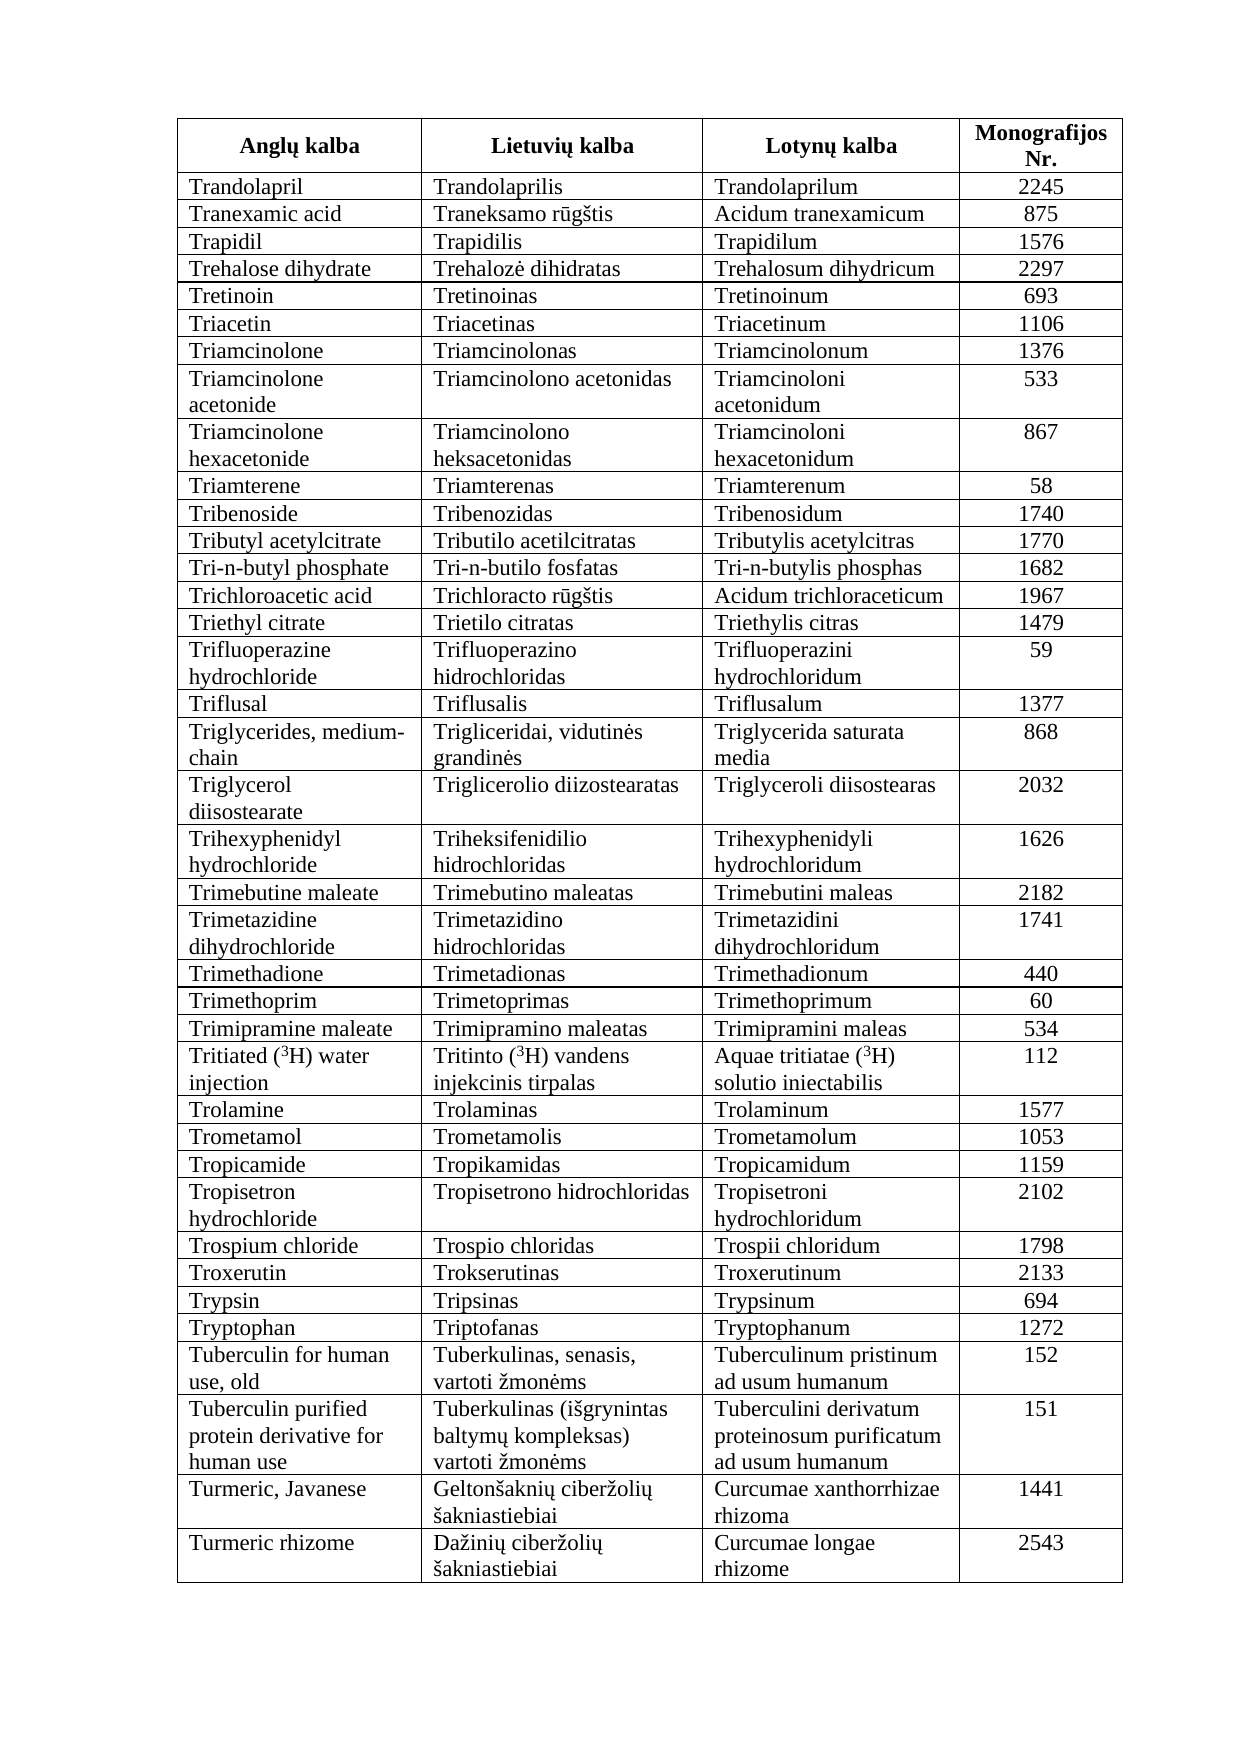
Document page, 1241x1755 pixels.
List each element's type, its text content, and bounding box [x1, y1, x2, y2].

table_cell Triamcinolonum [703, 337, 959, 364]
table_cell 868 [960, 718, 1122, 770]
table_cell Tretinoin [178, 283, 421, 309]
table_cell Tri-n-butyl phosphate [178, 554, 421, 581]
table_cell 1682 [960, 554, 1122, 581]
table_cell Trihexyphenidyl hydrochloride [178, 825, 421, 878]
table_cell 2032 [960, 771, 1122, 824]
table_cell 2182 [960, 879, 1122, 905]
table_cell Trigliceridai, vidutinės grandinės [422, 718, 702, 770]
table_cell Curcumae xanthorrhizae rhizoma [703, 1475, 959, 1528]
table_cell Triacetinas [422, 310, 702, 336]
table_header Lietuvių kalba [422, 119, 702, 172]
table_cell Trapidilum [703, 228, 959, 254]
table_cell 1376 [960, 337, 1122, 364]
table_cell Trolaminum [703, 1096, 959, 1122]
table_cell Triglicerolio diizostearatas [422, 771, 702, 824]
table_cell Triamcinolono heksacetonidas [422, 419, 702, 471]
table_cell 1798 [960, 1232, 1122, 1258]
table_cell Trimetoprimas [422, 988, 702, 1014]
table_cell Triglyceroli diisostearas [703, 771, 959, 824]
table_cell Troxerutin [178, 1259, 421, 1286]
table_cell Trypsinum [703, 1287, 959, 1313]
table_cell Tritiated (3H) water injection [178, 1042, 421, 1095]
table_cell Trandolaprilis [422, 173, 702, 199]
table_cell Tropisetron hydrochloride [178, 1178, 421, 1231]
table_cell Tuberculin purified protein derivative for human use [178, 1395, 421, 1474]
table_cell Triamcinolone hexacetonide [178, 419, 421, 471]
table_cell Trichloroacetic acid [178, 582, 421, 608]
table_cell Tribenozidas [422, 500, 702, 526]
table_cell Trimetadionas [422, 960, 702, 986]
table_cell Triamterene [178, 472, 421, 498]
table_cell Tributylis acetylcitras [703, 527, 959, 553]
table_cell Trospium chloride [178, 1232, 421, 1258]
table_cell Triacetinum [703, 310, 959, 336]
table_cell Trapidil [178, 228, 421, 254]
table_cell Tributilo acetilcitratas [422, 527, 702, 553]
table_cell 2102 [960, 1178, 1122, 1231]
table_cell Tranexamic acid [178, 200, 421, 227]
table_cell 875 [960, 200, 1122, 227]
table_cell 533 [960, 365, 1122, 417]
table_cell 534 [960, 1015, 1122, 1041]
table_cell Triethylis citras [703, 609, 959, 636]
table_cell 152 [960, 1342, 1122, 1394]
table_cell Trimethoprimum [703, 988, 959, 1014]
table_cell Triflusal [178, 690, 421, 717]
table_cell Tuberculinum pristinum ad usum humanum [703, 1342, 959, 1394]
table_header Monografijos Nr. [960, 119, 1122, 172]
table_cell 1740 [960, 500, 1122, 526]
table_cell Tribenosidum [703, 500, 959, 526]
table_cell Tropikamidas [422, 1151, 702, 1177]
table_cell 1577 [960, 1096, 1122, 1122]
table_cell Triamcinoloni acetonidum [703, 365, 959, 417]
table_cell 1626 [960, 825, 1122, 878]
table_cell 151 [960, 1395, 1122, 1474]
table_cell Tribenoside [178, 500, 421, 526]
table_cell Aquae tritiatae (3H) solutio iniectabilis [703, 1042, 959, 1095]
table_cell 112 [960, 1042, 1122, 1095]
table_cell 2297 [960, 255, 1122, 281]
table_cell Trihexyphenidyli hydrochloridum [703, 825, 959, 878]
table_cell Tributyl acetylcitrate [178, 527, 421, 553]
table_cell Triacetin [178, 310, 421, 336]
table_cell Tuberculini derivatum proteinosum purificatum ad usum humanum [703, 1395, 959, 1474]
table_cell Triamcinoloni hexacetonidum [703, 419, 959, 471]
table_cell Trehalose dihydrate [178, 255, 421, 281]
table_cell Tripsinas [422, 1287, 702, 1313]
table_cell Trifluoperazino hidrochloridas [422, 637, 702, 689]
table_cell Tri-n-butylis phosphas [703, 554, 959, 581]
table_cell Triheksifenidilio hidrochloridas [422, 825, 702, 878]
table_cell Trimipramini maleas [703, 1015, 959, 1041]
table_cell Turmeric rhizome [178, 1529, 421, 1582]
table_cell Triethyl citrate [178, 609, 421, 636]
table_cell Trolamine [178, 1096, 421, 1122]
table_cell 1377 [960, 690, 1122, 717]
table_cell Trimebutino maleatas [422, 879, 702, 905]
table_cell Tropicamidum [703, 1151, 959, 1177]
table_cell 2133 [960, 1259, 1122, 1286]
table_cell Tuberkulinas (išgrynintas baltymų kompleksas) vartoti žmonėms [422, 1395, 702, 1474]
table_cell 1741 [960, 906, 1122, 959]
table_cell 867 [960, 419, 1122, 471]
table_cell Triptofanas [422, 1314, 702, 1341]
table_cell Triamcinolonas [422, 337, 702, 364]
table_header Anglų kalba [178, 119, 421, 172]
table_cell Acidum tranexamicum [703, 200, 959, 227]
table_cell 1576 [960, 228, 1122, 254]
table_cell Triamterenas [422, 472, 702, 498]
table_cell 1159 [960, 1151, 1122, 1177]
table_cell Trimethoprim [178, 988, 421, 1014]
table_cell 1272 [960, 1314, 1122, 1341]
table_cell Triamcinolono acetonidas [422, 365, 702, 417]
table_cell Trichloracto rūgštis [422, 582, 702, 608]
table_cell Trifluoperazini hydrochloridum [703, 637, 959, 689]
table_cell Trypsin [178, 1287, 421, 1313]
table_cell Trandolapril [178, 173, 421, 199]
table_cell Triglycerol diisostearate [178, 771, 421, 824]
table_cell Triamcinolone acetonide [178, 365, 421, 417]
table_cell Trimethadione [178, 960, 421, 986]
table_cell Triflusalum [703, 690, 959, 717]
table_cell Triamcinolone [178, 337, 421, 364]
table_cell 1967 [960, 582, 1122, 608]
table_cell Triamterenum [703, 472, 959, 498]
table_cell Trehalozė dihidratas [422, 255, 702, 281]
table_cell Trospio chloridas [422, 1232, 702, 1258]
table_cell Trimipramino maleatas [422, 1015, 702, 1041]
table_cell Trospii chloridum [703, 1232, 959, 1258]
table_cell Trimebutini maleas [703, 879, 959, 905]
table_cell 1770 [960, 527, 1122, 553]
table_cell Trehalosum dihydricum [703, 255, 959, 281]
table_cell Tretinoinum [703, 283, 959, 309]
table_cell 58 [960, 472, 1122, 498]
table_cell 694 [960, 1287, 1122, 1313]
table_cell Trolaminas [422, 1096, 702, 1122]
table_cell Triflusalis [422, 690, 702, 717]
table_cell Triglycerida saturata media [703, 718, 959, 770]
table_cell Tri-n-butilo fosfatas [422, 554, 702, 581]
table_cell Traneksamo rūgštis [422, 200, 702, 227]
table_cell Tropisetrono hidrochloridas [422, 1178, 702, 1231]
table_cell Trimetazidine dihydrochloride [178, 906, 421, 959]
table_cell Tropisetroni hydrochloridum [703, 1178, 959, 1231]
table_cell 1106 [960, 310, 1122, 336]
table_cell 1441 [960, 1475, 1122, 1528]
table_cell Trometamolum [703, 1124, 959, 1150]
table_cell Trapidilis [422, 228, 702, 254]
table_cell Tryptophan [178, 1314, 421, 1341]
table_cell Tuberkulinas, senasis, vartoti žmonėms [422, 1342, 702, 1394]
table_cell Tretinoinas [422, 283, 702, 309]
table_cell 693 [960, 283, 1122, 309]
table_cell Trometamol [178, 1124, 421, 1150]
table_cell Troxerutinum [703, 1259, 959, 1286]
table_cell 59 [960, 637, 1122, 689]
table_cell Trimipramine maleate [178, 1015, 421, 1041]
table_cell Tryptophanum [703, 1314, 959, 1341]
table_cell 440 [960, 960, 1122, 986]
table_cell Turmeric, Javanese [178, 1475, 421, 1528]
table_cell 60 [960, 988, 1122, 1014]
table_header Lotynų kalba [703, 119, 959, 172]
table_cell Trietilo citratas [422, 609, 702, 636]
table_cell Acidum trichloraceticum [703, 582, 959, 608]
table_cell Geltonšaknių ciberžolių šakniastiebiai [422, 1475, 702, 1528]
table_cell 1053 [960, 1124, 1122, 1150]
table_cell Trimebutine maleate [178, 879, 421, 905]
table_cell Trifluoperazine hydrochloride [178, 637, 421, 689]
table_cell 1479 [960, 609, 1122, 636]
table_cell Tuberculin for human use, old [178, 1342, 421, 1394]
table_cell Dažinių ciberžolių šakniastiebiai [422, 1529, 702, 1582]
table_cell Curcumae longae rhizome [703, 1529, 959, 1582]
table_cell 2543 [960, 1529, 1122, 1582]
table_cell Trokserutinas [422, 1259, 702, 1286]
table_cell Triglycerides, medium-chain [178, 718, 421, 770]
table_cell Trimetazidini dihydrochloridum [703, 906, 959, 959]
table_cell Trimethadionum [703, 960, 959, 986]
table_cell Tropicamide [178, 1151, 421, 1177]
table_cell Trandolaprilum [703, 173, 959, 199]
table_cell Trimetazidino hidrochloridas [422, 906, 702, 959]
table_cell Tritinto (3H) vandens injekcinis tirpalas [422, 1042, 702, 1095]
table_cell Trometamolis [422, 1124, 702, 1150]
table_cell 2245 [960, 173, 1122, 199]
